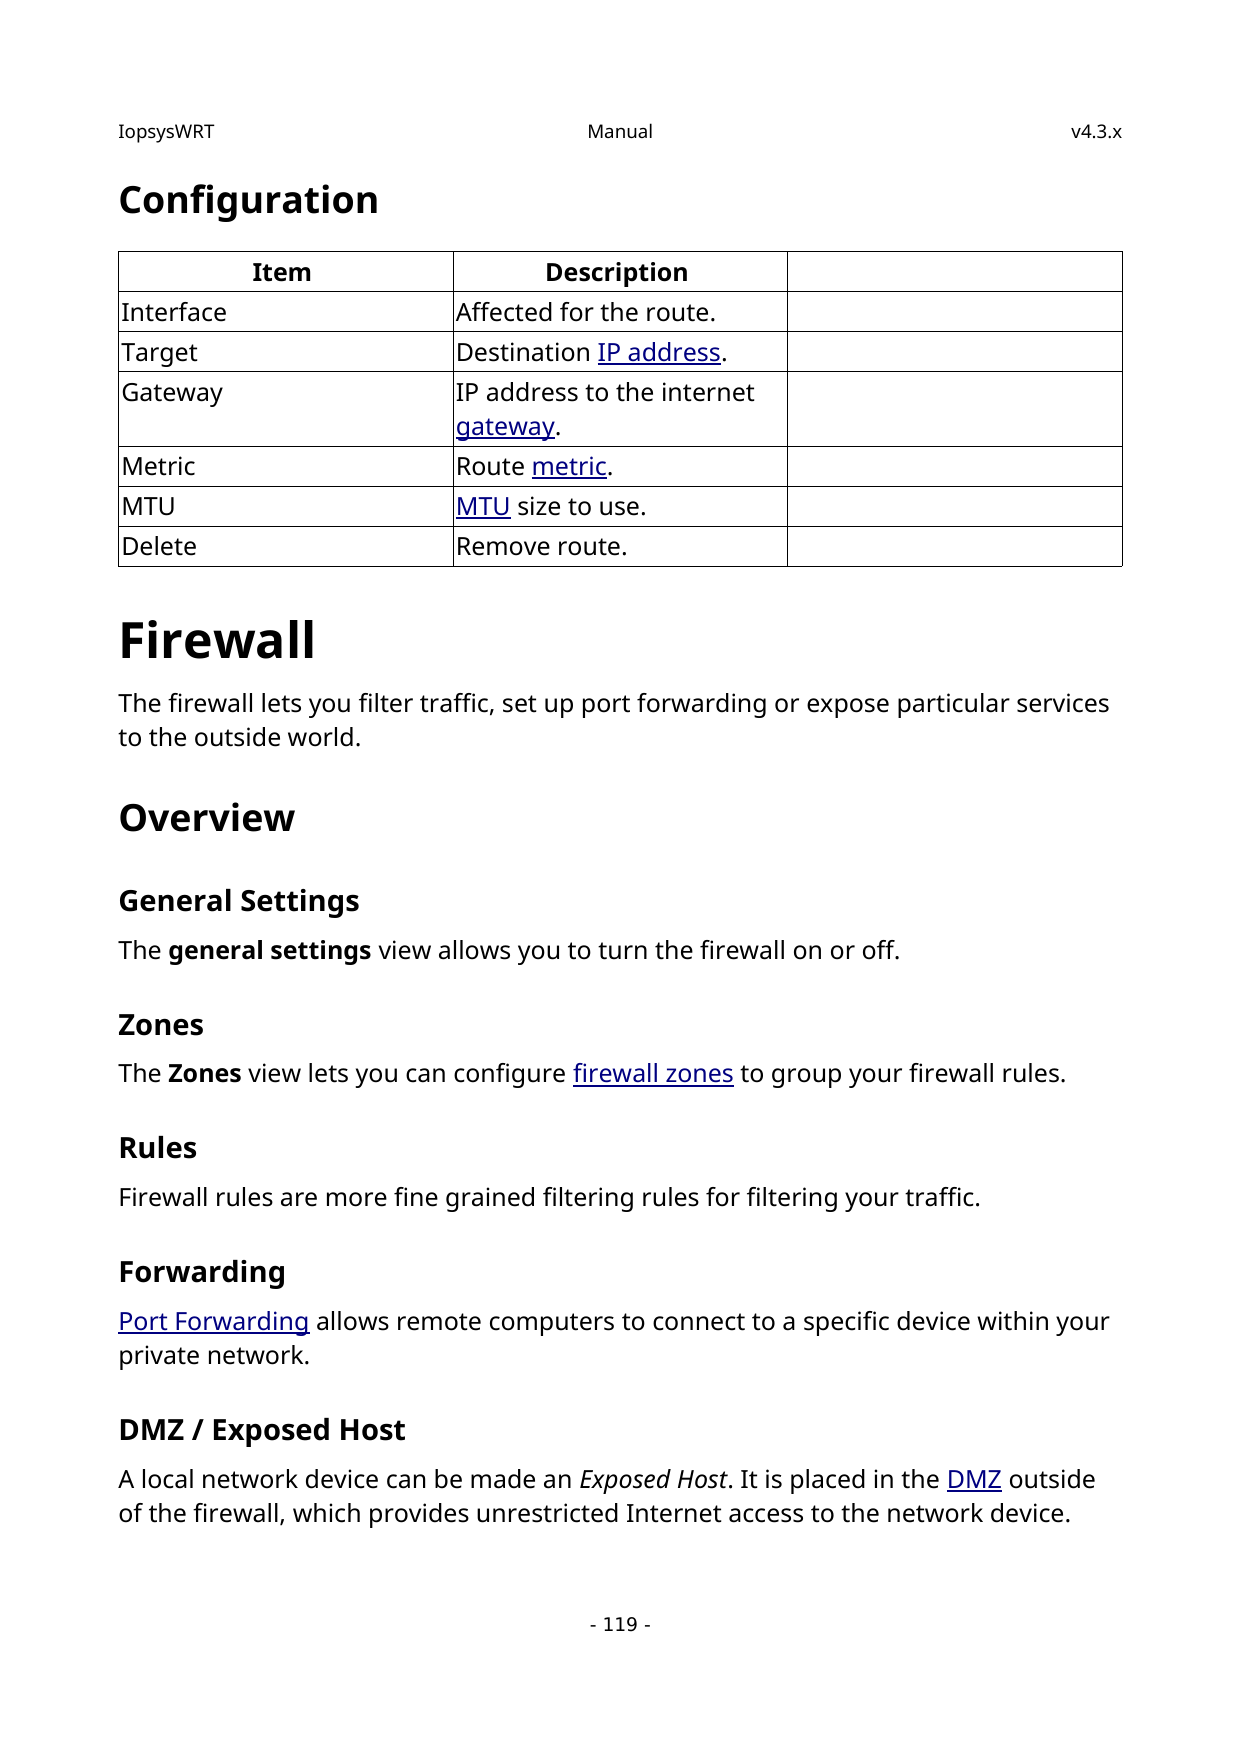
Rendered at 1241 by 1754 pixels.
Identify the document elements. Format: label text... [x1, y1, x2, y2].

text The Zones view lets you can configure firewall zones to group your firewall rules. [118, 1056, 1122, 1090]
table_cell Route metric. [454, 447, 787, 486]
table_header Item [119, 252, 453, 291]
table_cell [788, 447, 1122, 486]
subtitle Configuration [118, 173, 1122, 224]
text Firewall rules are more fine grained filtering rules for filtering your traffic. [118, 1180, 1122, 1214]
table_cell Remove route. [454, 527, 787, 566]
subtitle Rules [118, 1128, 1122, 1167]
table_cell Target [119, 332, 453, 371]
table_cell Interface [119, 292, 453, 331]
text A local network device can be made an Exposed Host. It is placed in the DMZ outside of the firewall, which provides unrestricted Internet access to the network device. [118, 1461, 1122, 1529]
table_cell [788, 487, 1122, 526]
text The general settings view allows you to turn the firewall on or off. [118, 932, 1122, 966]
subtitle Forwarding [118, 1251, 1122, 1291]
table_cell [788, 332, 1122, 371]
subtitle DMZ / Exposed Host [118, 1409, 1122, 1449]
subtitle Zones [118, 1004, 1122, 1044]
table_cell Destination IP address. [454, 332, 787, 371]
subtitle General Settings [118, 880, 1122, 920]
table_cell Metric [119, 447, 453, 486]
table_cell Affected for the route. [454, 292, 787, 331]
table_header [788, 252, 1122, 291]
table_cell [788, 372, 1122, 446]
table_header Description [454, 252, 787, 291]
table_cell MTU [119, 487, 453, 526]
table_cell [788, 292, 1122, 331]
subtitle Overview [118, 792, 1122, 843]
table_cell MTU size to use. [454, 487, 787, 526]
table_cell [788, 527, 1122, 566]
text Port Forwarding allows remote computers to connect to a specific device within your private network. [118, 1304, 1122, 1372]
table_cell IP address to the internet gateway. [454, 372, 787, 446]
text The firewall lets you filter traffic, set up port forwarding or expose particular services to the outside world. [118, 686, 1122, 754]
table_cell Delete [119, 527, 453, 566]
subtitle Firewall [118, 605, 1122, 673]
table_cell Gateway [119, 372, 453, 446]
